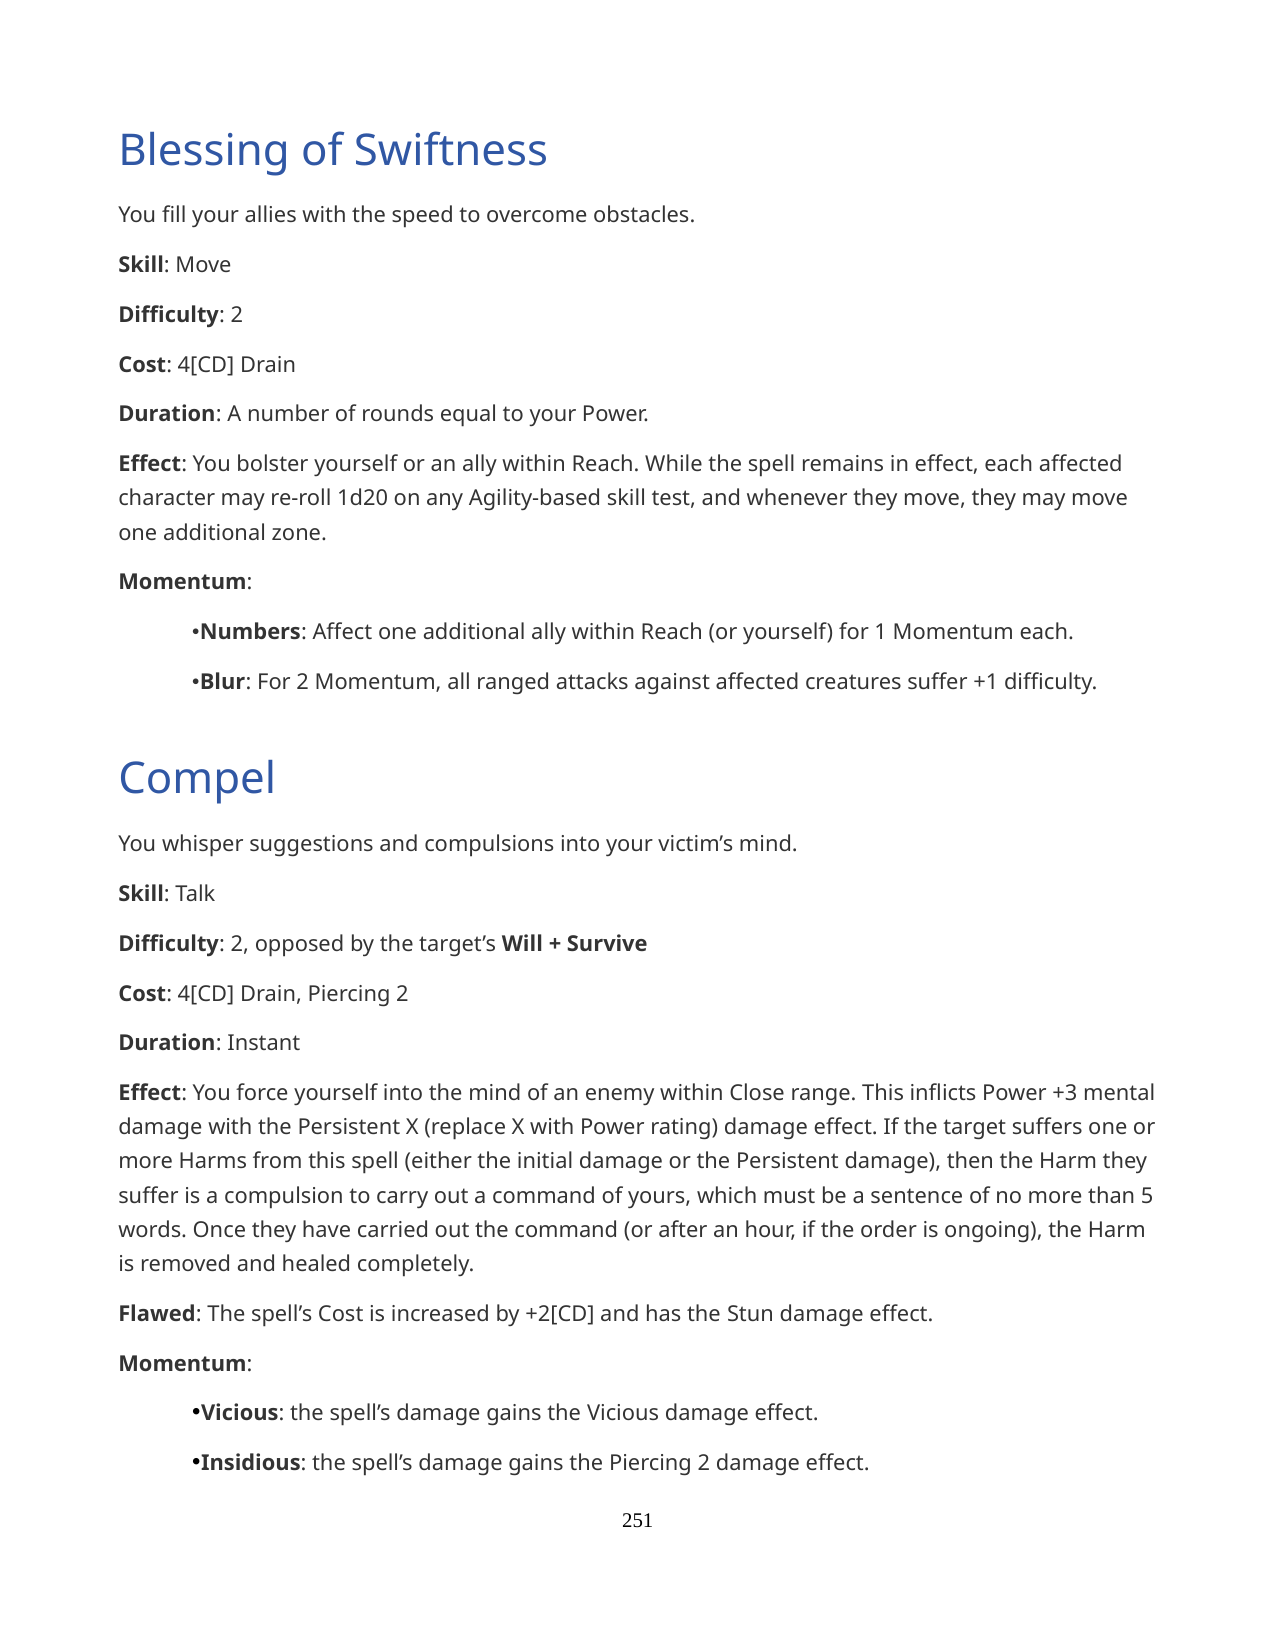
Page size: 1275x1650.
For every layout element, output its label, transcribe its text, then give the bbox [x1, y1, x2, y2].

text Momentum: [118, 566, 1157, 596]
list Vicious: the spell’s damage gains the Vicious damage effect. [118, 1397, 1157, 1427]
list Numbers: Affect one additional ally within Reach (or yourself) for 1 Momentum each. [118, 616, 1157, 646]
text Cost: 4[CD] Drain, Piercing 2 [118, 977, 1157, 1007]
text Duration: A number of rounds equal to your Power. [118, 398, 1157, 428]
text Effect: You force yourself into the mind of an enemy within Close range. This inflicts Power +3 mental damage with the Persistent X (replace X with Power rating) damage effect. If the target suffers one or more Harms from this spell (either the initial damage or the Persistent damage), then the Harm they suffer is a compulsion to carry out a command of yours, which must be a sentence of no more than 5 words. Once they have carried out the command (or after an hour, if the order is ongoing), the Harm is removed and healed completely. [118, 1077, 1157, 1278]
text Skill: Talk [118, 878, 1157, 908]
text You whisper suggestions and compulsions into your victim’s mind. [118, 828, 1157, 858]
text Difficulty: 2 [118, 299, 1157, 329]
list Insidious: the spell’s damage gains the Piercing 2 damage effect. [118, 1447, 1157, 1477]
text Momentum: [118, 1347, 1157, 1377]
text Difficulty: 2, opposed by the target’s Will + Survive [118, 928, 1157, 957]
text You fill your allies with the speed to overcome obstacles. [118, 199, 1157, 229]
text Skill: Move [118, 249, 1157, 279]
subtitle Compel [118, 747, 1157, 807]
subtitle Blessing of Swiftness [118, 118, 1157, 178]
text Flawed: The spell’s Cost is increased by +2[CD] and has the Stun damage effect. [118, 1298, 1157, 1327]
list Blur: For 2 Momentum, all ranged attacks against affected creatures suffer +1 difficulty. [118, 666, 1157, 696]
text Cost: 4[CD] Drain [118, 349, 1157, 378]
text Duration: Instant [118, 1027, 1157, 1057]
text Effect: You bolster yourself or an ally within Reach. While the spell remains in effect, each affected character may re-roll 1d20 on any Agility-based skill test, and whenever they move, they may move one additional zone. [118, 448, 1157, 546]
